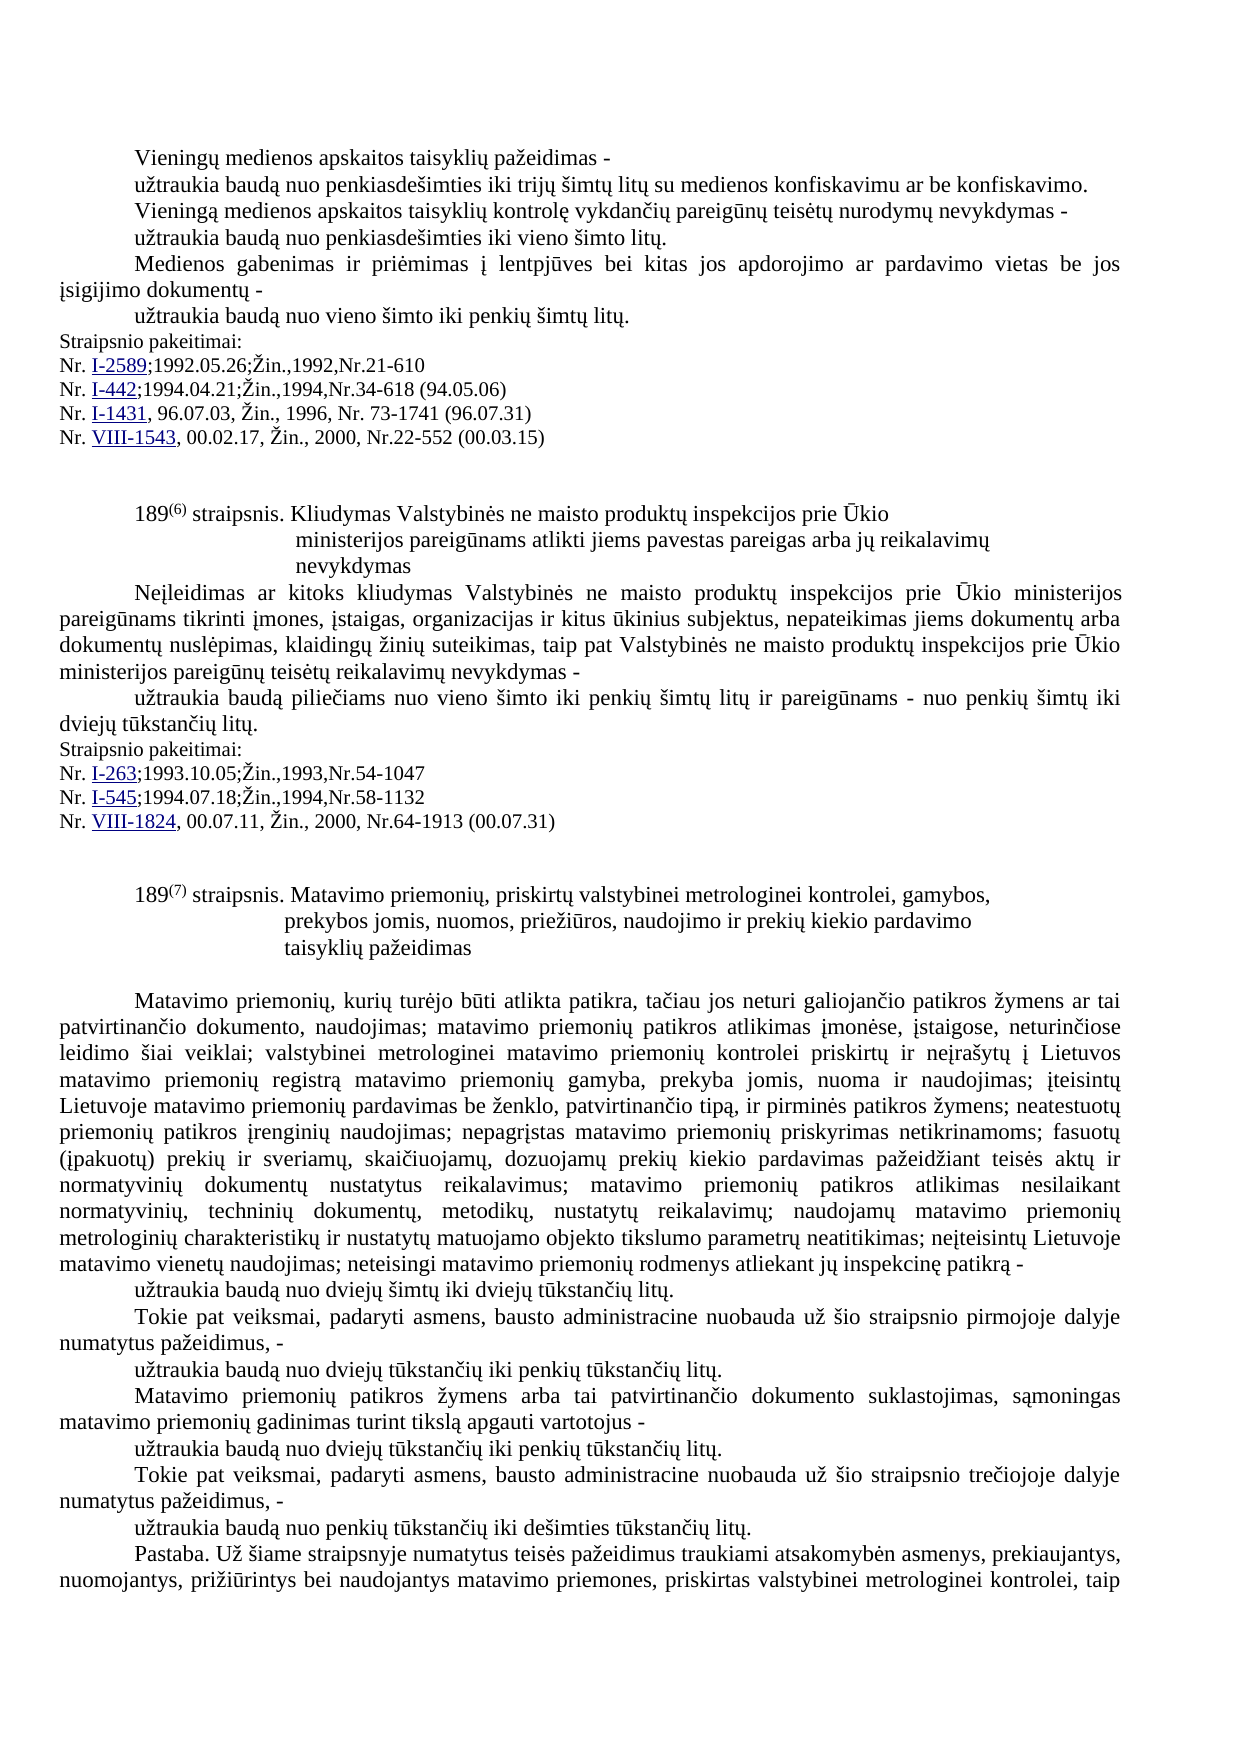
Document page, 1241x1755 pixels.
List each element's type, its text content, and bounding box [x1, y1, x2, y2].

text užtraukia baudą nuo penkių tūkstančių iki dešimties tūkstančių litų. [59, 1514, 1122, 1540]
text nevykdymas [295, 552, 1122, 579]
text Tokie pat veiksmai, padaryti asmens, bausto administracine nuobauda už šio straipsnio trečiojoje dalyje numatytus pažeidimus, - [59, 1461, 1122, 1514]
text Vieningą medienos apskaitos taisyklių kontrolę vykdančių pareigūnų teisėtų nurodymų nevykdymas - [59, 197, 1122, 223]
text Matavimo priemonių, kurių turėjo būti atlikta patikra, tačiau jos neturi galiojančio patikros žymens ar tai patvirtinančio dokumento, naudojimas; matavimo priemonių patikros atlikimas įmonėse, įstaigose, neturinčiose leidimo šiai veiklai; valstybinei metrologinei matavimo priemonių kontrolei priskirtų ir neįrašytų į Lietuvos matavimo priemonių registrą matavimo priemonių gamyba, prekyba jomis, nuoma ir naudojimas; įteisintų Lietuvoje matavimo priemonių pardavimas be ženklo, patvirtinančio tipą, ir pirminės patikros žymens; neatestuotų priemonių patikros įrenginių naudojimas; nepagrįstas matavimo priemonių priskyrimas netikrinamoms; fasuotų (įpakuotų) prekių ir sveriamų, skaičiuojamų, dozuojamų prekių kiekio pardavimas pažeidžiant teisės aktų ir normatyvinių dokumentų nustatytus reikalavimus; matavimo priemonių patikros atlikimas nesilaikant normatyvinių, techninių dokumentų, metodikų, nustatytų reikalavimų; naudojamų matavimo priemonių metrologinių charakteristikų ir nustatytų matuojamo objekto tikslumo parametrų neatitikimas; neįteisintų Lietuvoje matavimo vienetų naudojimas; neteisingi matavimo priemonių rodmenys atliekant jų inspekcinę patikrą - [59, 987, 1122, 1277]
text užtraukia baudą nuo vieno šimto iki penkių šimtų litų. [59, 303, 1122, 329]
text taisyklių pažeidimas [284, 934, 1122, 960]
text Pastaba. Už šiame straipsnyje numatytus teisės pažeidimus traukiami atsakomybėn asmenys, prekiaujantys, nuomojantys, prižiūrintys bei naudojantys matavimo priemones, priskirtas valstybinei metrologinei kontrolei, taip [59, 1540, 1122, 1593]
text Nr. VIII-1824, 00.07.11, Žin., 2000, Nr.64-1913 (00.07.31) [59, 809, 1122, 833]
text Straipsnio pakeitimai: [59, 329, 1122, 353]
text Nr. VIII-1543, 00.02.17, Žin., 2000, Nr.22-552 (00.03.15) [59, 425, 1122, 449]
text Nr. I-263;1993.10.05;Žin.,1993,Nr.54-1047 [59, 761, 1122, 785]
text Vieningų medienos apskaitos taisyklių pažeidimas - [59, 144, 1122, 171]
text Nr. I-1431, 96.07.03, Žin., 1996, Nr. 73-1741 (96.07.31) [59, 401, 1122, 425]
text Nr. I-545;1994.07.18;Žin.,1994,Nr.58-1132 [59, 785, 1122, 809]
text Neįleidimas ar kitoks kliudymas Valstybinės ne maisto produktų inspekcijos prie Ūkio ministerijos pareigūnams tikrinti įmones, įstaigas, organizacijas ir kitus ūkinius subjektus, nepateikimas jiems dokumentų arba dokumentų nuslėpimas, klaidingų žinių suteikimas, taip pat Valstybinės ne maisto produktų inspekcijos prie Ūkio ministerijos pareigūnų teisėtų reikalavimų nevykdymas - [59, 579, 1122, 684]
text Nr. I-2589;1992.05.26;Žin.,1992,Nr.21-610 [59, 353, 1122, 377]
text 189(6) straipsnis. Kliudymas Valstybinės ne maisto produktų inspekcijos prie Ūkio [134, 500, 1122, 526]
text užtraukia baudą nuo dviejų šimtų iki dviejų tūkstančių litų. [59, 1277, 1122, 1303]
text ministerijos pareigūnams atlikti jiems pavestas pareigas arba jų reikalavimų [295, 526, 1122, 552]
text Matavimo priemonių patikros žymens arba tai patvirtinančio dokumento suklastojimas, sąmoningas matavimo priemonių gadinimas turint tikslą apgauti vartotojus - [59, 1382, 1122, 1435]
text užtraukia baudą nuo dviejų tūkstančių iki penkių tūkstančių litų. [59, 1435, 1122, 1461]
text užtraukia baudą nuo penkiasdešimties iki vieno šimto litų. [59, 223, 1122, 250]
text 189(7) straipsnis. Matavimo priemonių, priskirtų valstybinei metrologinei kontrolei, gamybos, [134, 881, 1122, 908]
text prekybos jomis, nuomos, priežiūros, naudojimo ir prekių kiekio pardavimo [284, 908, 1122, 934]
text Nr. I-442;1994.04.21;Žin.,1994,Nr.34-618 (94.05.06) [59, 377, 1122, 401]
text užtraukia baudą nuo dviejų tūkstančių iki penkių tūkstančių litų. [59, 1356, 1122, 1382]
text užtraukia baudą piliečiams nuo vieno šimto iki penkių šimtų litų ir pareigūnams - nuo penkių šimtų iki dviejų tūkstančių litų. [59, 684, 1122, 737]
text užtraukia baudą nuo penkiasdešimties iki trijų šimtų litų su medienos konfiskavimu ar be konfiskavimo. [59, 171, 1122, 197]
text Medienos gabenimas ir priėmimas į lentpjūves bei kitas jos apdorojimo ar pardavimo vietas be jos įsigijimo dokumentų - [59, 250, 1122, 303]
text Straipsnio pakeitimai: [59, 737, 1122, 761]
text Tokie pat veiksmai, padaryti asmens, bausto administracine nuobauda už šio straipsnio pirmojoje dalyje numatytus pažeidimus, - [59, 1303, 1122, 1356]
